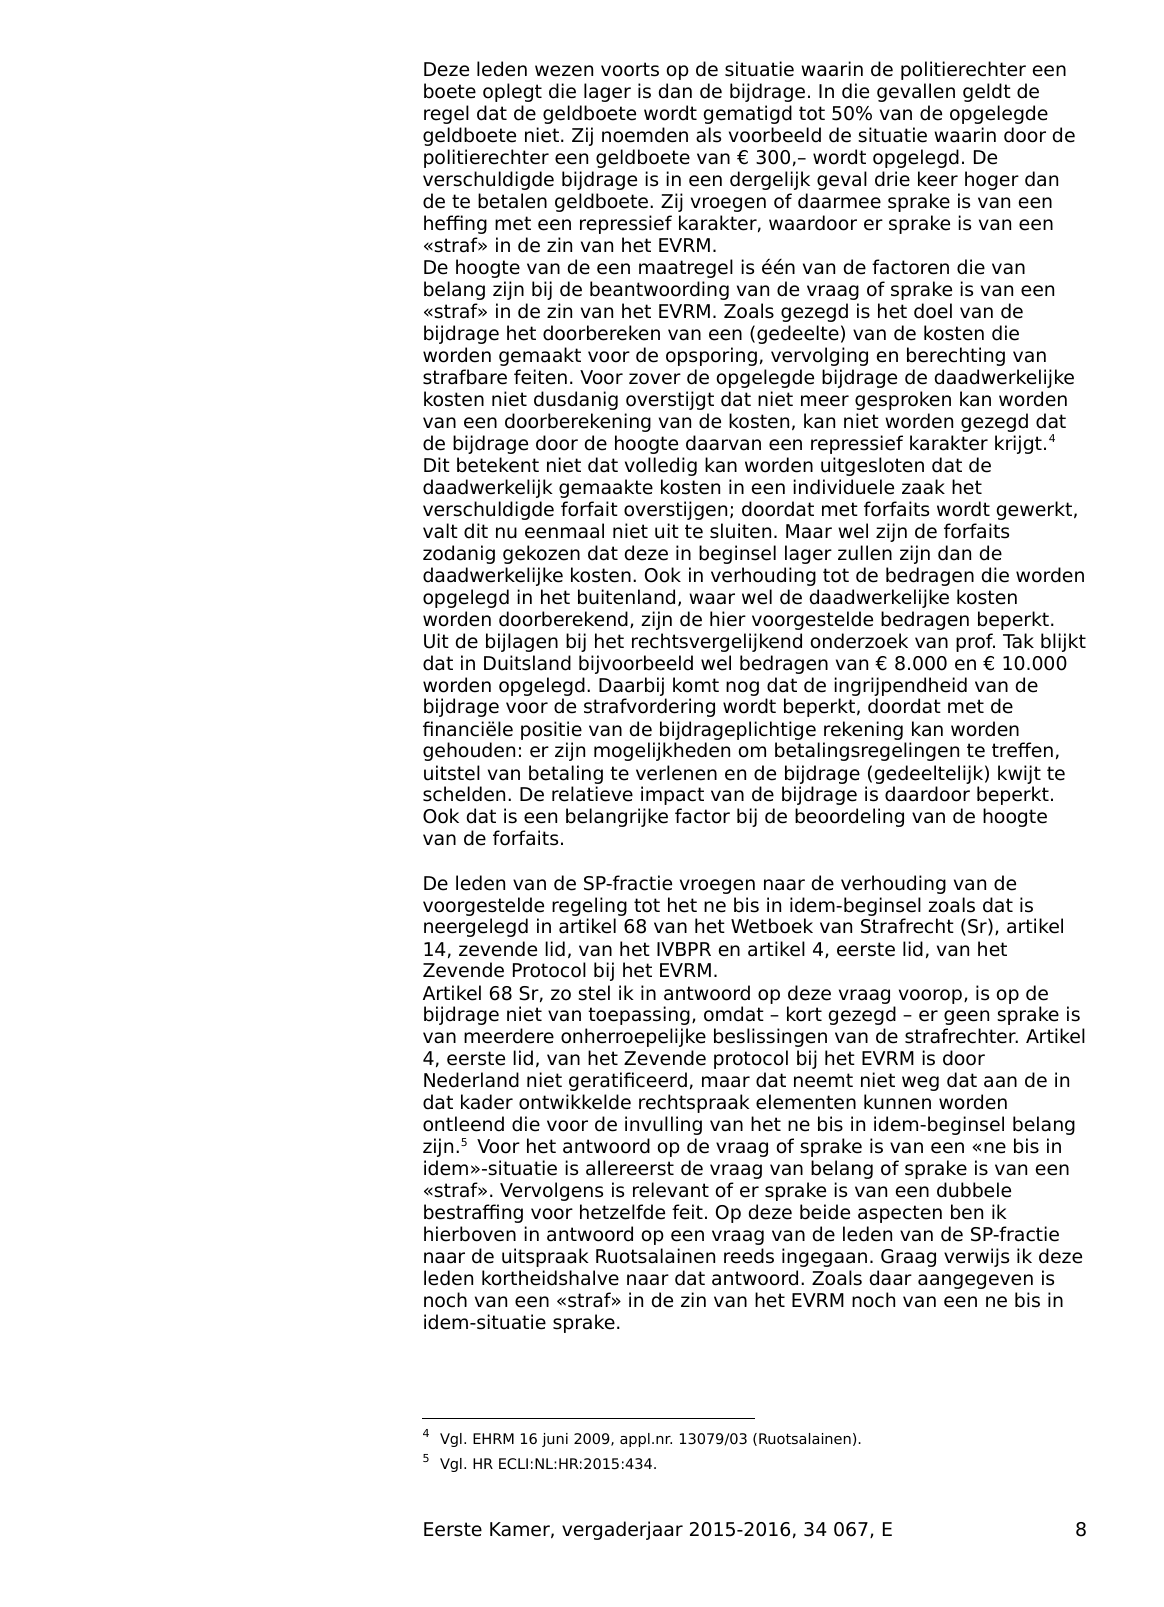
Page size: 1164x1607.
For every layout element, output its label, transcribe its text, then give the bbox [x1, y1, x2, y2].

text De leden van de SP-fractie vroegen naar de verhouding van de voorgestelde regeling tot het ne bis in idem-beginsel zoals dat is neergelegd in artikel 68 van het Wetboek van Strafrecht (Sr), artikel 14, zevende lid, van het IVBPR en artikel 4, eerste lid, van het Zevende Protocol bij het EVRM. [422, 872, 1087, 982]
text Deze leden wezen voorts op de situatie waarin de politierechter een boete oplegt die lager is dan de bijdrage. In die gevallen geldt de regel dat de geldboete wordt gematigd tot 50% van de opgelegde geldboete niet. Zij noemden als voorbeeld de situatie waarin door de politierechter een geldboete van € 300,– wordt opgelegd. De verschuldigde bijdrage is in een dergelijk geval drie keer hoger dan de te betalen geldboete. Zij vroegen of daarmee sprake is van een heffing met een repressief karakter, waardoor er sprake is van een «straf» in de zin van het EVRM. [422, 59, 1087, 257]
text Vgl. HR ECLI:NL:HR:2015:434. [422, 1452, 1087, 1474]
text De hoogte van de een maatregel is één van de factoren die van belang zijn bij de beantwoording van de vraag of sprake is van een «straf» in de zin van het EVRM. Zoals gezegd is het doel van de bijdrage het doorbereken van een (gedeelte) van de kosten die worden gemaakt voor de opsporing, vervolging en berechting van strafbare feiten. Voor zover de opgelegde bijdrage de daadwerkelijke kosten niet dusdanig overstijgt dat niet meer gesproken kan worden van een doorberekening van de kosten, kan niet worden gezegd dat de bijdrage door de hoogte daarvan een repressief karakter krijgt. Dit betekent niet dat volledig kan worden uitgesloten dat de daadwerkelijk gemaakte kosten in een individuele zaak het verschuldigde forfait overstijgen; doordat met forfaits wordt gewerkt, valt dit nu eenmaal niet uit te sluiten. Maar wel zijn de forfaits zodanig gekozen dat deze in beginsel lager zullen zijn dan de daadwerkelijke kosten. Ook in verhouding tot de bedragen die worden opgelegd in het buitenland, waar wel de daadwerkelijke kosten worden doorberekend, zijn de hier voorgestelde bedragen beperkt. Uit de bijlagen bij het rechtsvergelijkend onderzoek van prof. Tak blijkt dat in Duitsland bijvoorbeeld wel bedragen van € 8.000 en € 10.000 worden opgelegd. Daarbij komt nog dat de ingrijpendheid van de bijdrage voor de strafvordering wordt beperkt, doordat met de financiële positie van de bijdrageplichtige rekening kan worden gehouden: er zijn mogelijkheden om betalingsregelingen te treffen, uitstel van betaling te verlenen en de bijdrage (gedeeltelijk) kwijt te schelden. De relatieve impact van de bijdrage is daardoor beperkt. Ook dat is een belangrijke factor bij de beoordeling van de hoogte van de forfaits. [422, 257, 1087, 850]
text Artikel 68 Sr, zo stel ik in antwoord op deze vraag voorop, is op de bijdrage niet van toepassing, omdat – kort gezegd – er geen sprake is van meerdere onherroepelijke beslissingen van de strafrechter. Artikel 4, eerste lid, van het Zevende protocol bij het EVRM is door Nederland niet geratificeerd, maar dat neemt niet weg dat aan de in dat kader ontwikkelde rechtspraak elementen kunnen worden ontleend die voor de invulling van het ne bis in idem-beginsel belang zijn. Voor het antwoord op de vraag of sprake is van een «ne bis in idem»-situatie is allereerst de vraag van belang of sprake is van een «straf». Vervolgens is relevant of er sprake is van een dubbele bestraffing voor hetzelfde feit. Op deze beide aspecten ben ik hierboven in antwoord op een vraag van de leden van de SP-fractie naar de uitspraak Ruotsalainen reeds ingegaan. Graag verwijs ik deze leden kortheidshalve naar dat antwoord. Zoals daar aangegeven is noch van een «straf» in de zin van het EVRM noch van een ne bis in idem-situatie sprake. [422, 982, 1087, 1334]
text Vgl. EHRM 16 juni 2009, appl.nr. 13079/03 (Ruotsalainen). [422, 1427, 1087, 1449]
